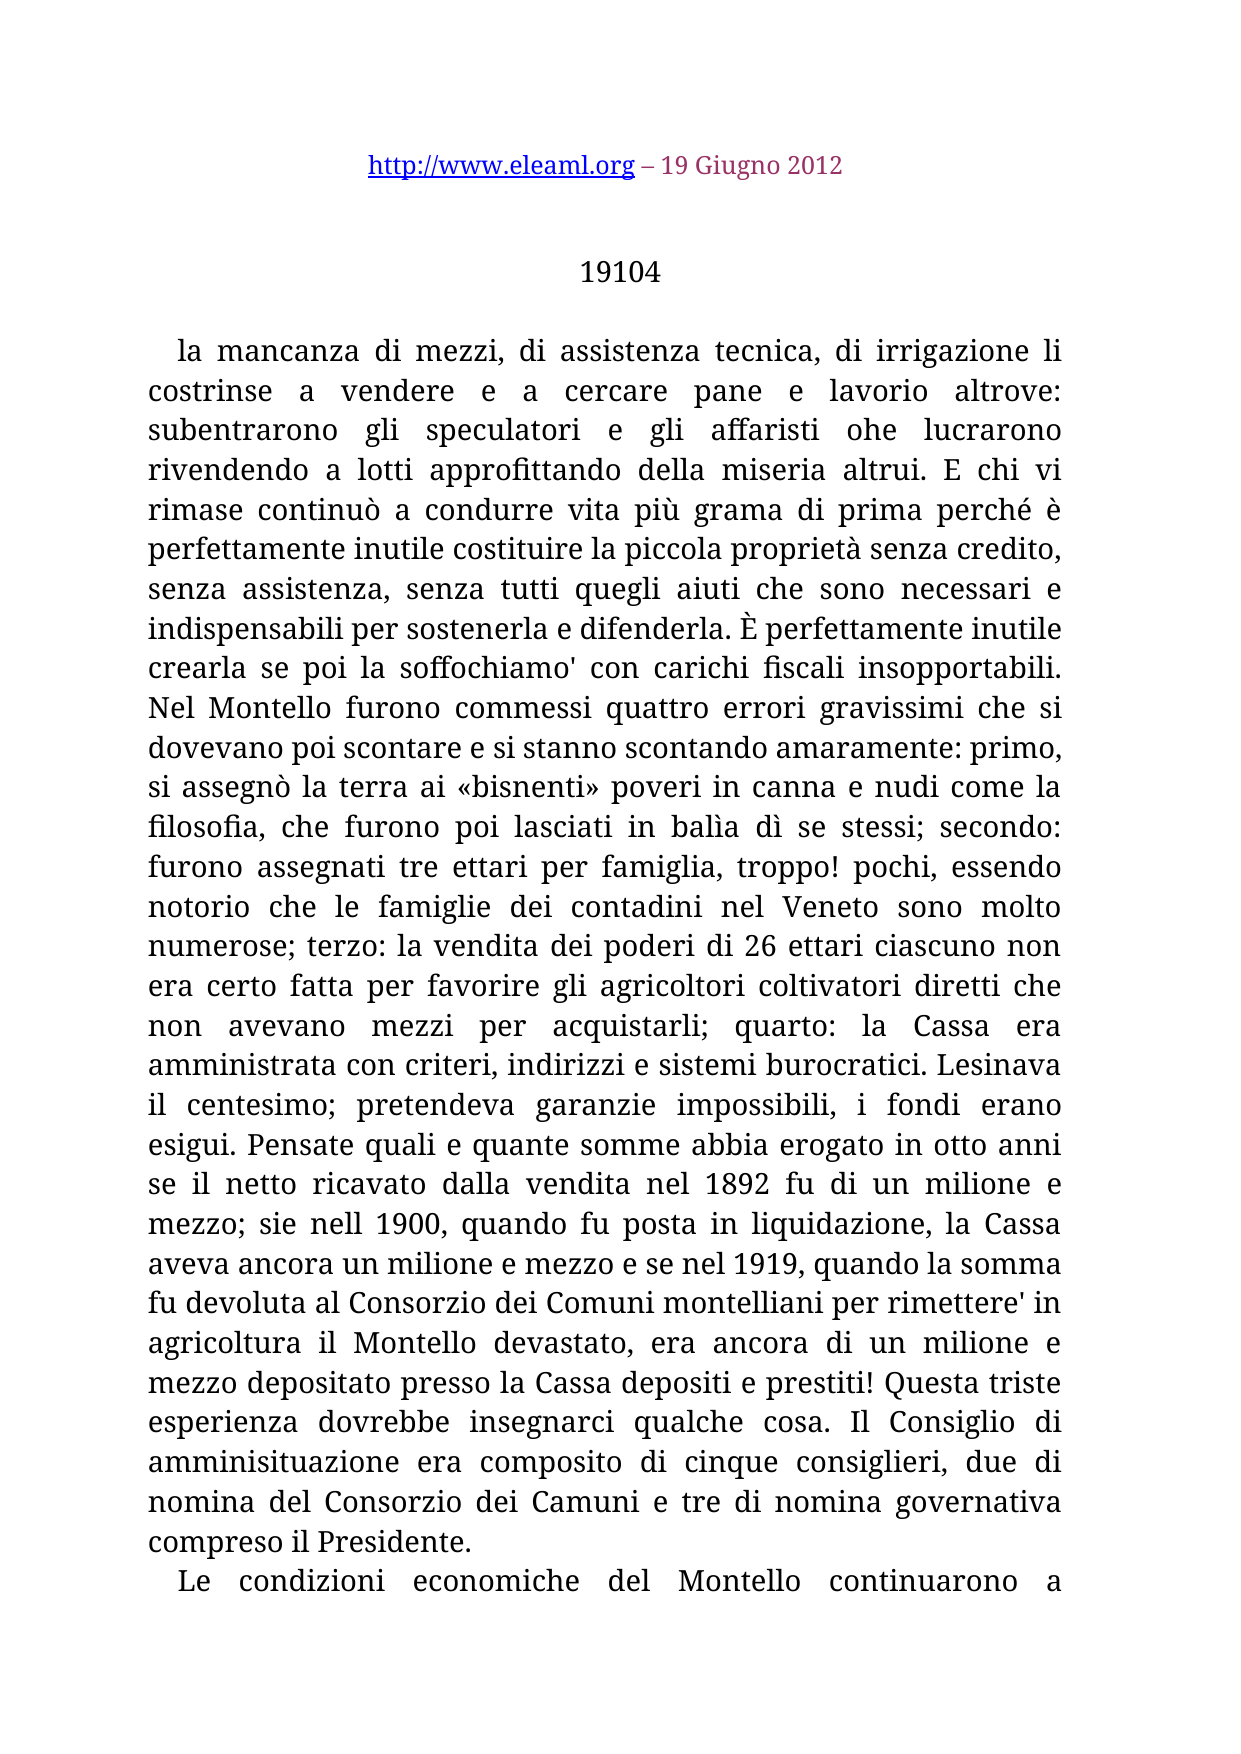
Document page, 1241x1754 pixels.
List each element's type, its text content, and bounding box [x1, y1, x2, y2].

text Le condizioni economiche del Montello continuarono a [148, 1561, 1063, 1600]
text 19104 [148, 251, 1063, 291]
text la mancanza di mezzi, di assistenza tecnica, di irrigazione li costrinse a vendere e a cercare pane e lavorio altrove: subentrarono gli speculatori e gli affaristi ohe lucrarono rivendendo a lotti approfittando della miseria altrui. E chi vi rimase continuò a condurre vita più grama di prima perché è perfettamente inutile costituire la piccola proprietà senza credito, senza assistenza, senza tutti quegli aiuti che sono necessari e indispensabili per sostenerla e difenderla. È perfettamente inutile crearla se poi la soffochiamo' con carichi fiscali insopportabili. Nel Montello furono commessi quattro errori gravissimi che si dovevano poi scontare e si stanno scontando amaramente: primo, si assegnò la terra ai «bisnenti» poveri in canna e nudi come la filosofia, che furono poi lasciati in balìa dì se stessi; secondo: furono assegnati tre ettari per famiglia, troppo! pochi, essendo notorio che le famiglie dei contadini nel Veneto sono molto numerose; terzo: la vendita dei poderi di 26 ettari ciascuno non era certo fatta per favorire gli agricoltori coltivatori diretti che non avevano mezzi per acquistarli; quarto: la Cassa era amministrata con criteri, indirizzi e sistemi burocratici. Lesinava il centesimo; pretendeva garanzie impossibili, i fondi erano esigui. Pensate quali e quante somme abbia erogato in otto anni se il netto ricavato dalla vendita nel 1892 fu di un milione e mezzo; sie nell 1900, quando fu posta in liquidazione, la Cassa aveva ancora un milione e mezzo e se nel 1919, quando la somma fu devoluta al Consorzio dei Comuni montelliani per rimettere' in agricoltura il Montello devastato, era ancora di un milione e mezzo depositato presso la Cassa depositi e prestiti! Questa triste esperienza dovrebbe insegnarci qualche cosa. Il Consiglio di amminisituazione era composito di cinque consiglieri, due di nomina del Consorzio dei Camuni e tre di nomina governativa compreso il Presidente. [148, 330, 1063, 1561]
